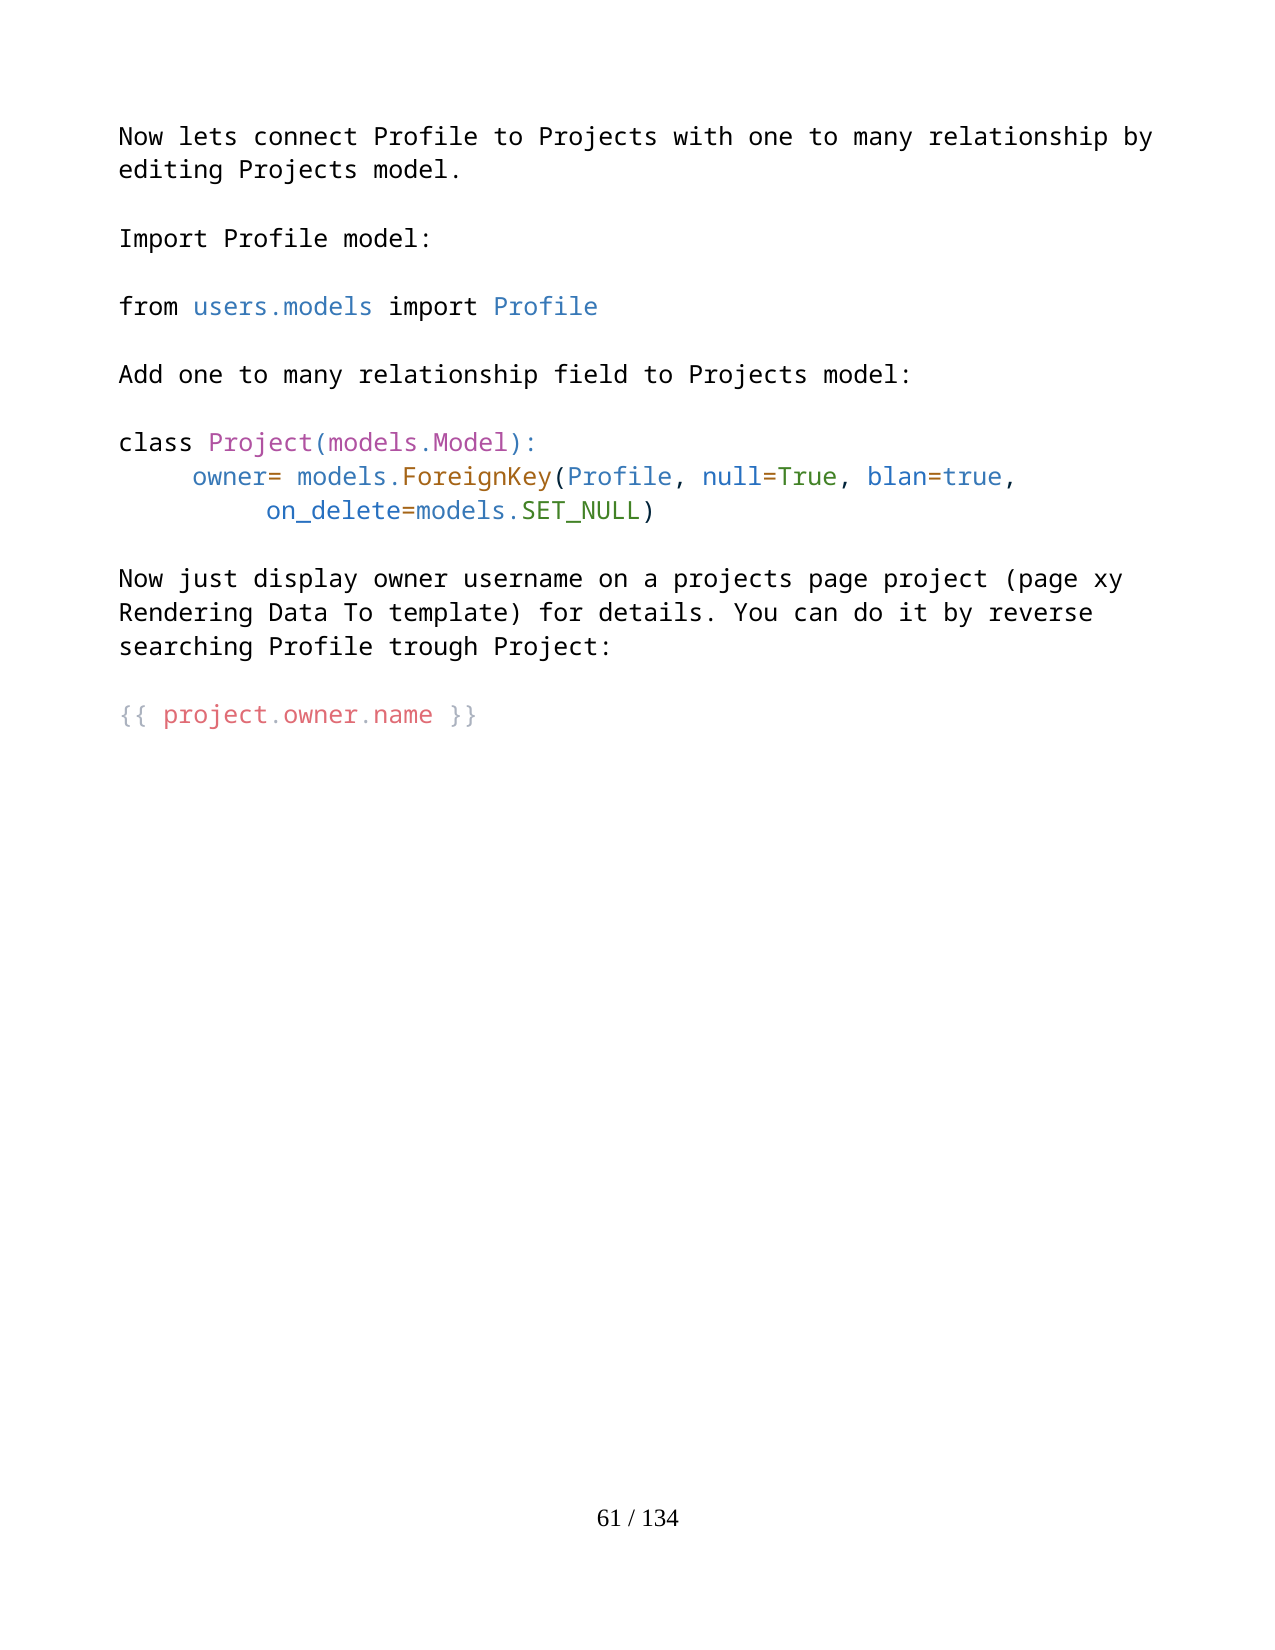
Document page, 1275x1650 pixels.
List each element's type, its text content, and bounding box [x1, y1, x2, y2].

text class Project(models.Model): [118, 425, 1157, 459]
text owner= models.ForeignKey(Profile, null=True, blan=true, on_delete=models.SET_NULL) [118, 459, 1157, 527]
text from users.models import Profile [118, 288, 1157, 322]
text Now just display owner username on a projects page project (page xy Rendering Data To template) for details. You can do it by reverse searching Profile trough Project: [118, 561, 1157, 663]
text {{ project.owner.name }} [118, 697, 1157, 731]
text Now lets connect Profile to Projects with one to many relationship by editing Projects model. [118, 118, 1157, 186]
text Add one to many relationship field to Projects model: [118, 357, 1157, 391]
text Import Profile model: [118, 220, 1157, 254]
